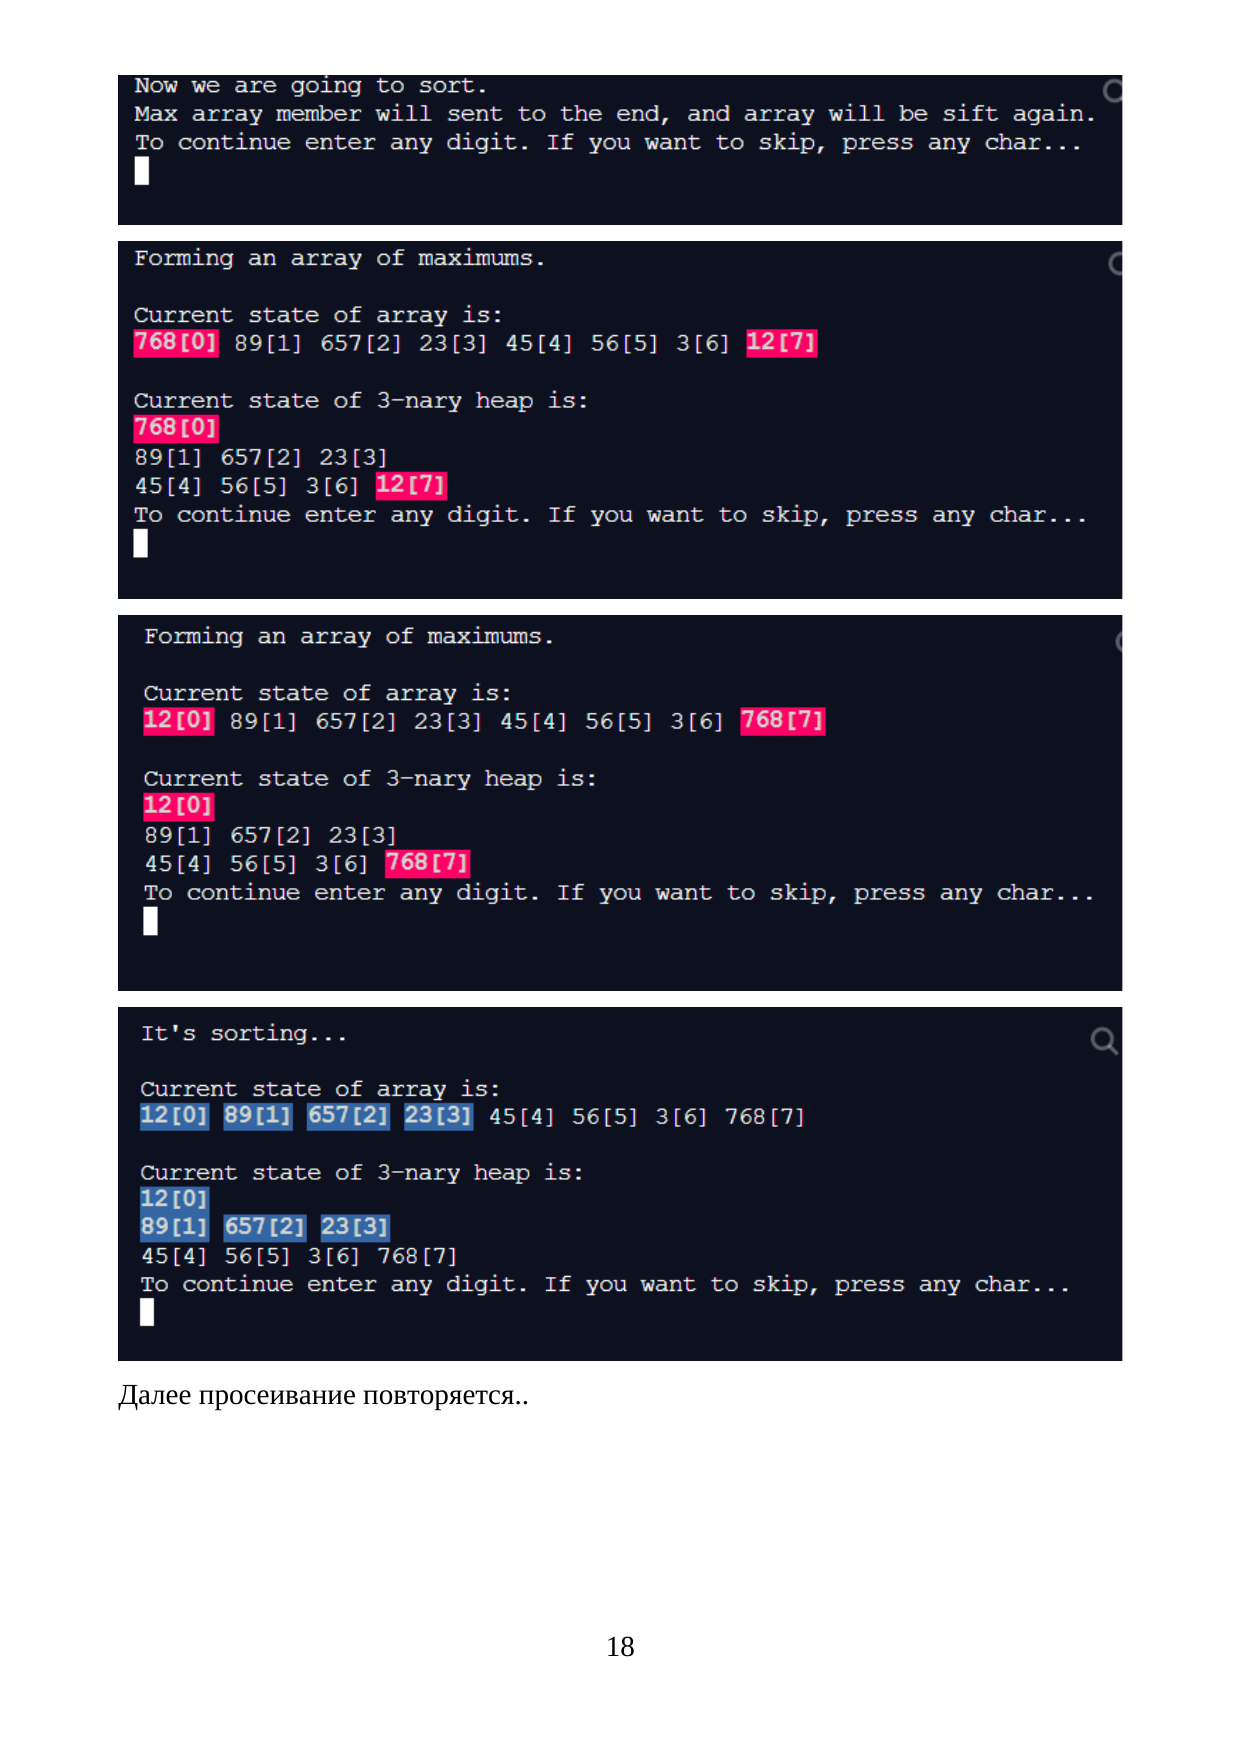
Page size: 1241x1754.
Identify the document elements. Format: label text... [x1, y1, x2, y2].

text Далее просеивание повторяется.. [118, 1377, 1122, 1410]
